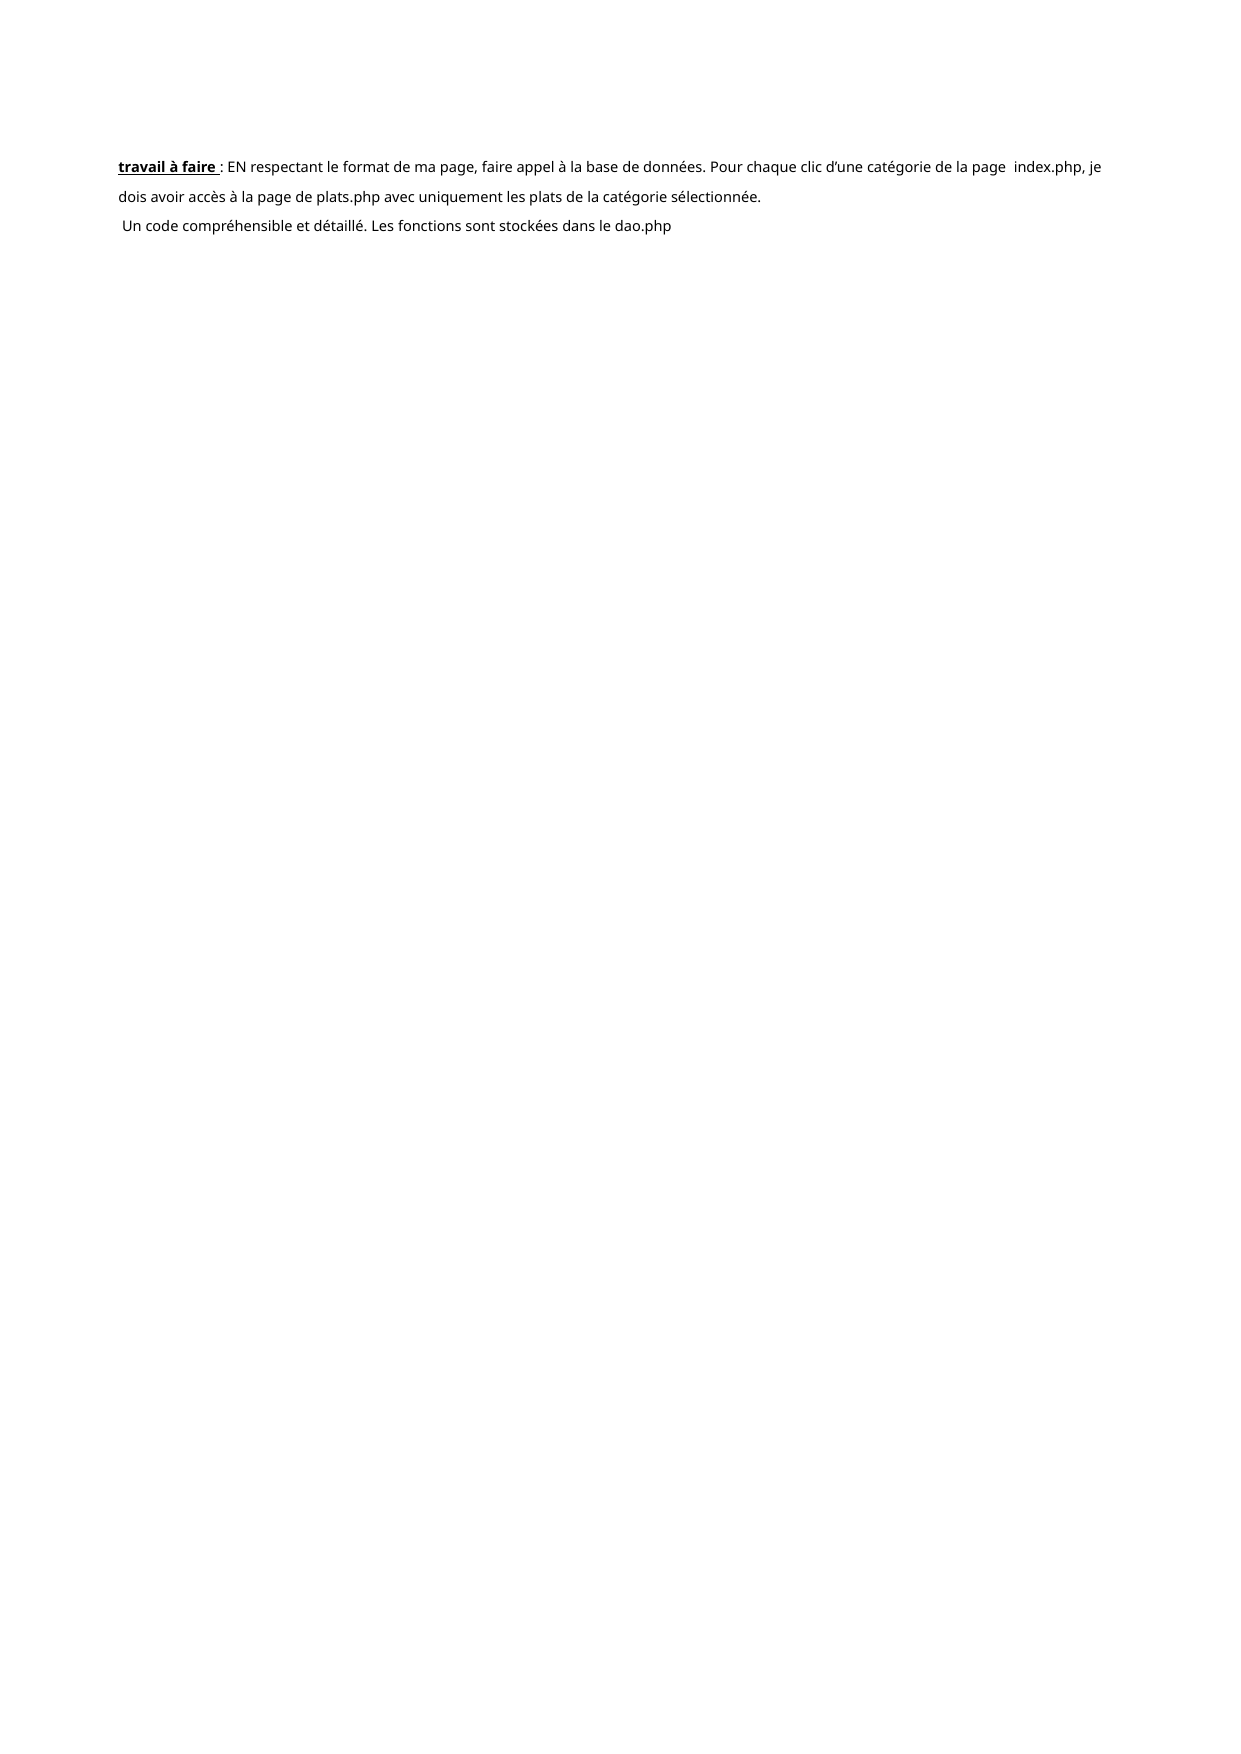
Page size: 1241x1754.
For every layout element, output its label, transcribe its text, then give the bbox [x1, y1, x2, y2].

text travail à faire : EN respectant le format de ma page, faire appel à la base de données. Pour chaque clic d’une catégorie de la page index.php, je dois avoir accès à la page de plats.php avec uniquement les plats de la catégorie sélectionnée. [118, 147, 1122, 206]
text Un code compréhensible et détaillé. Les fonctions sont stockées dans le dao.php [118, 206, 1122, 236]
